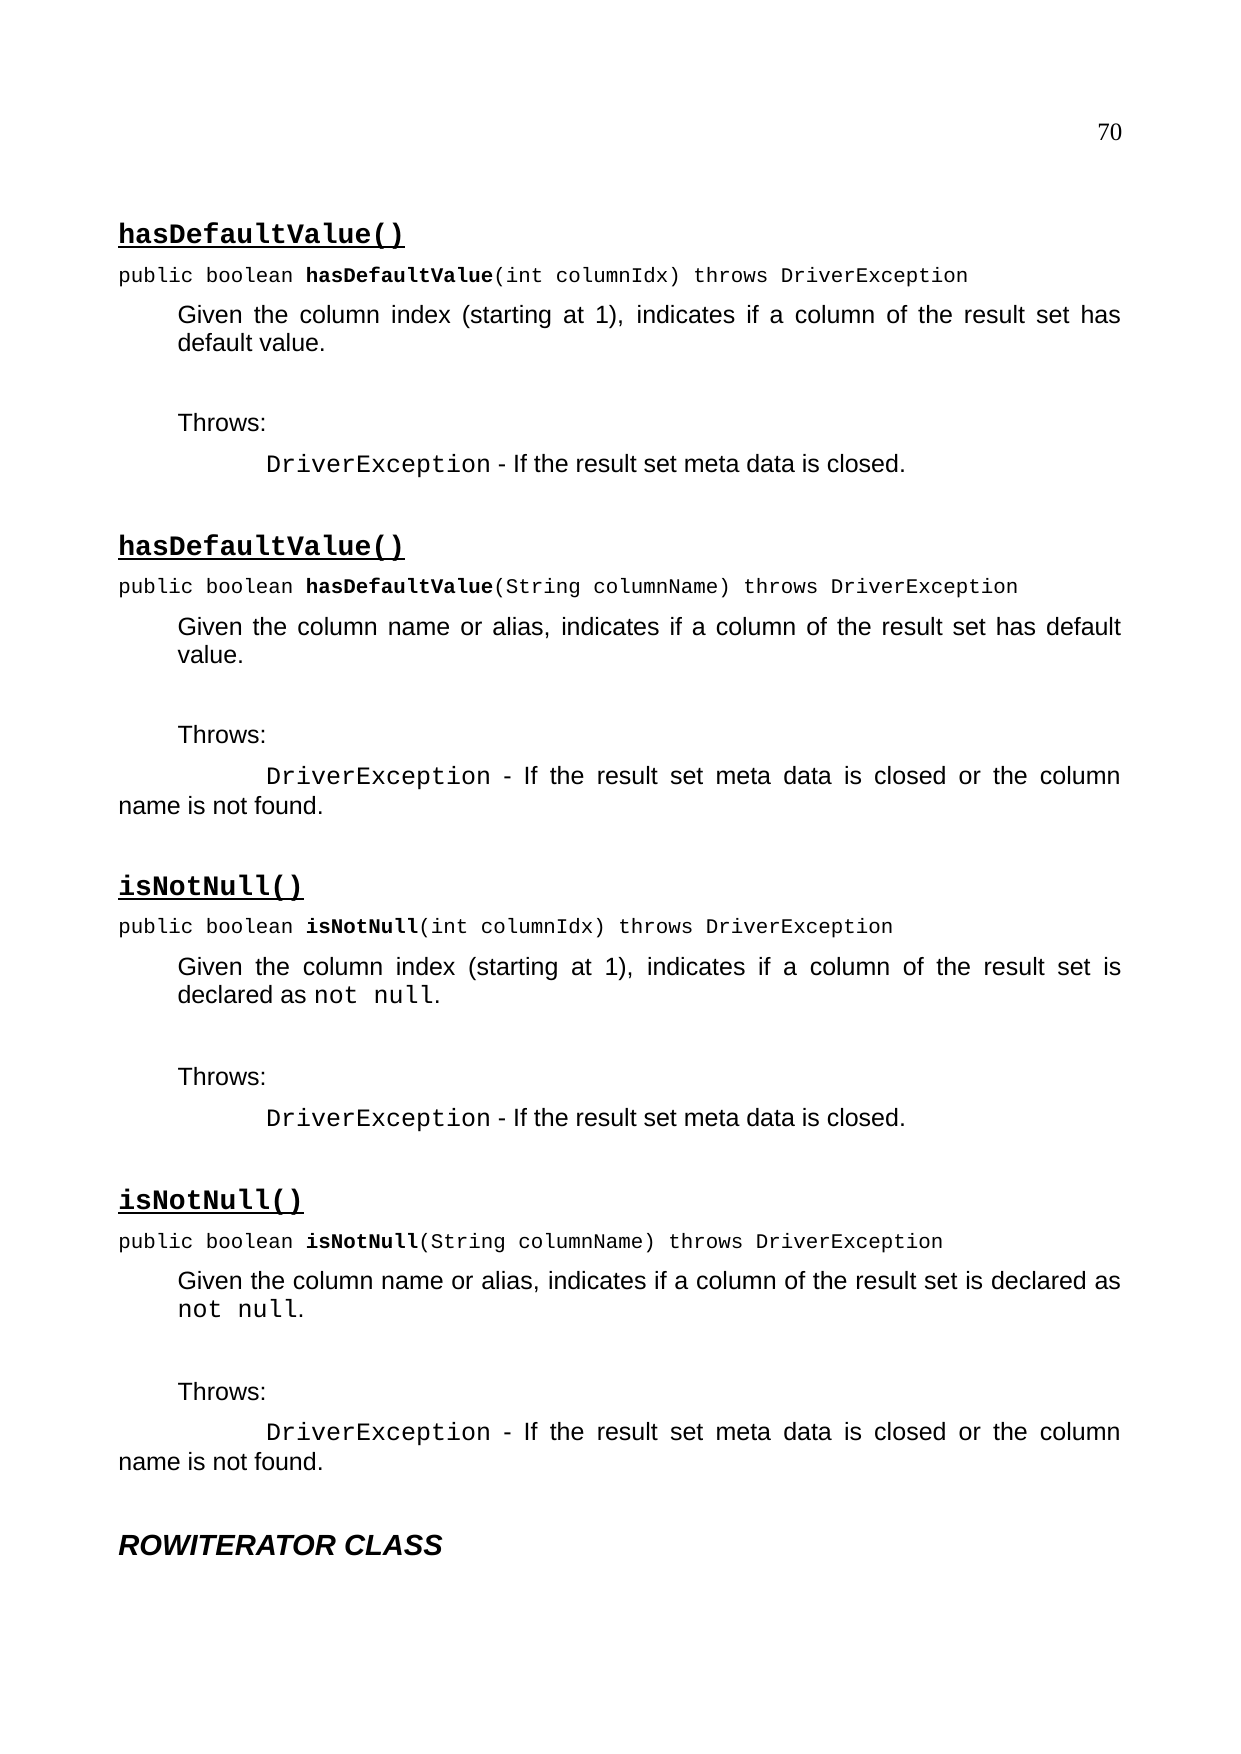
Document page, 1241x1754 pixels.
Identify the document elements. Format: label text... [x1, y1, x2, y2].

text Given the column index (starting at 1), indicates if a column of the result set is declared as not null. [177, 952, 1122, 1011]
text Given the column index (starting at 1), indicates if a column of the result set has default value. [177, 301, 1122, 356]
text Throws: [118, 1377, 1122, 1405]
text Throws: [118, 721, 1122, 749]
text Given the column name or alias, indicates if a column of the result set has default value. [177, 613, 1122, 668]
subtitle hasDefaultValue() [118, 532, 1122, 564]
text Throws: [118, 409, 1122, 437]
text public boolean isNotNull(int columnIdx) throws DriverException [118, 916, 1122, 940]
subtitle isNotNull() [118, 1186, 1122, 1218]
list DriverException - If the result set meta data is closed. [118, 1103, 1122, 1134]
text public boolean isNotNull(String columnName) throws DriverException [118, 1231, 1122, 1254]
list DriverException - If the result set meta data is closed. [118, 449, 1122, 479]
text Given the column name or alias, indicates if a column of the result set is declared as not null. [177, 1267, 1122, 1325]
list DriverException - If the result set meta data is closed or the column name is not found. [118, 761, 1122, 819]
subtitle hasDefaultValue() [118, 220, 1122, 252]
subtitle ROWITERATOR CLASS [118, 1528, 1122, 1561]
text Throws: [118, 1063, 1122, 1091]
list DriverException - If the result set meta data is closed or the column name is not found. [118, 1418, 1122, 1476]
text public boolean hasDefaultValue(String columnName) throws DriverException [118, 577, 1122, 600]
text public boolean hasDefaultValue(int columnIdx) throws DriverException [118, 264, 1122, 288]
subtitle isNotNull() [118, 872, 1122, 904]
